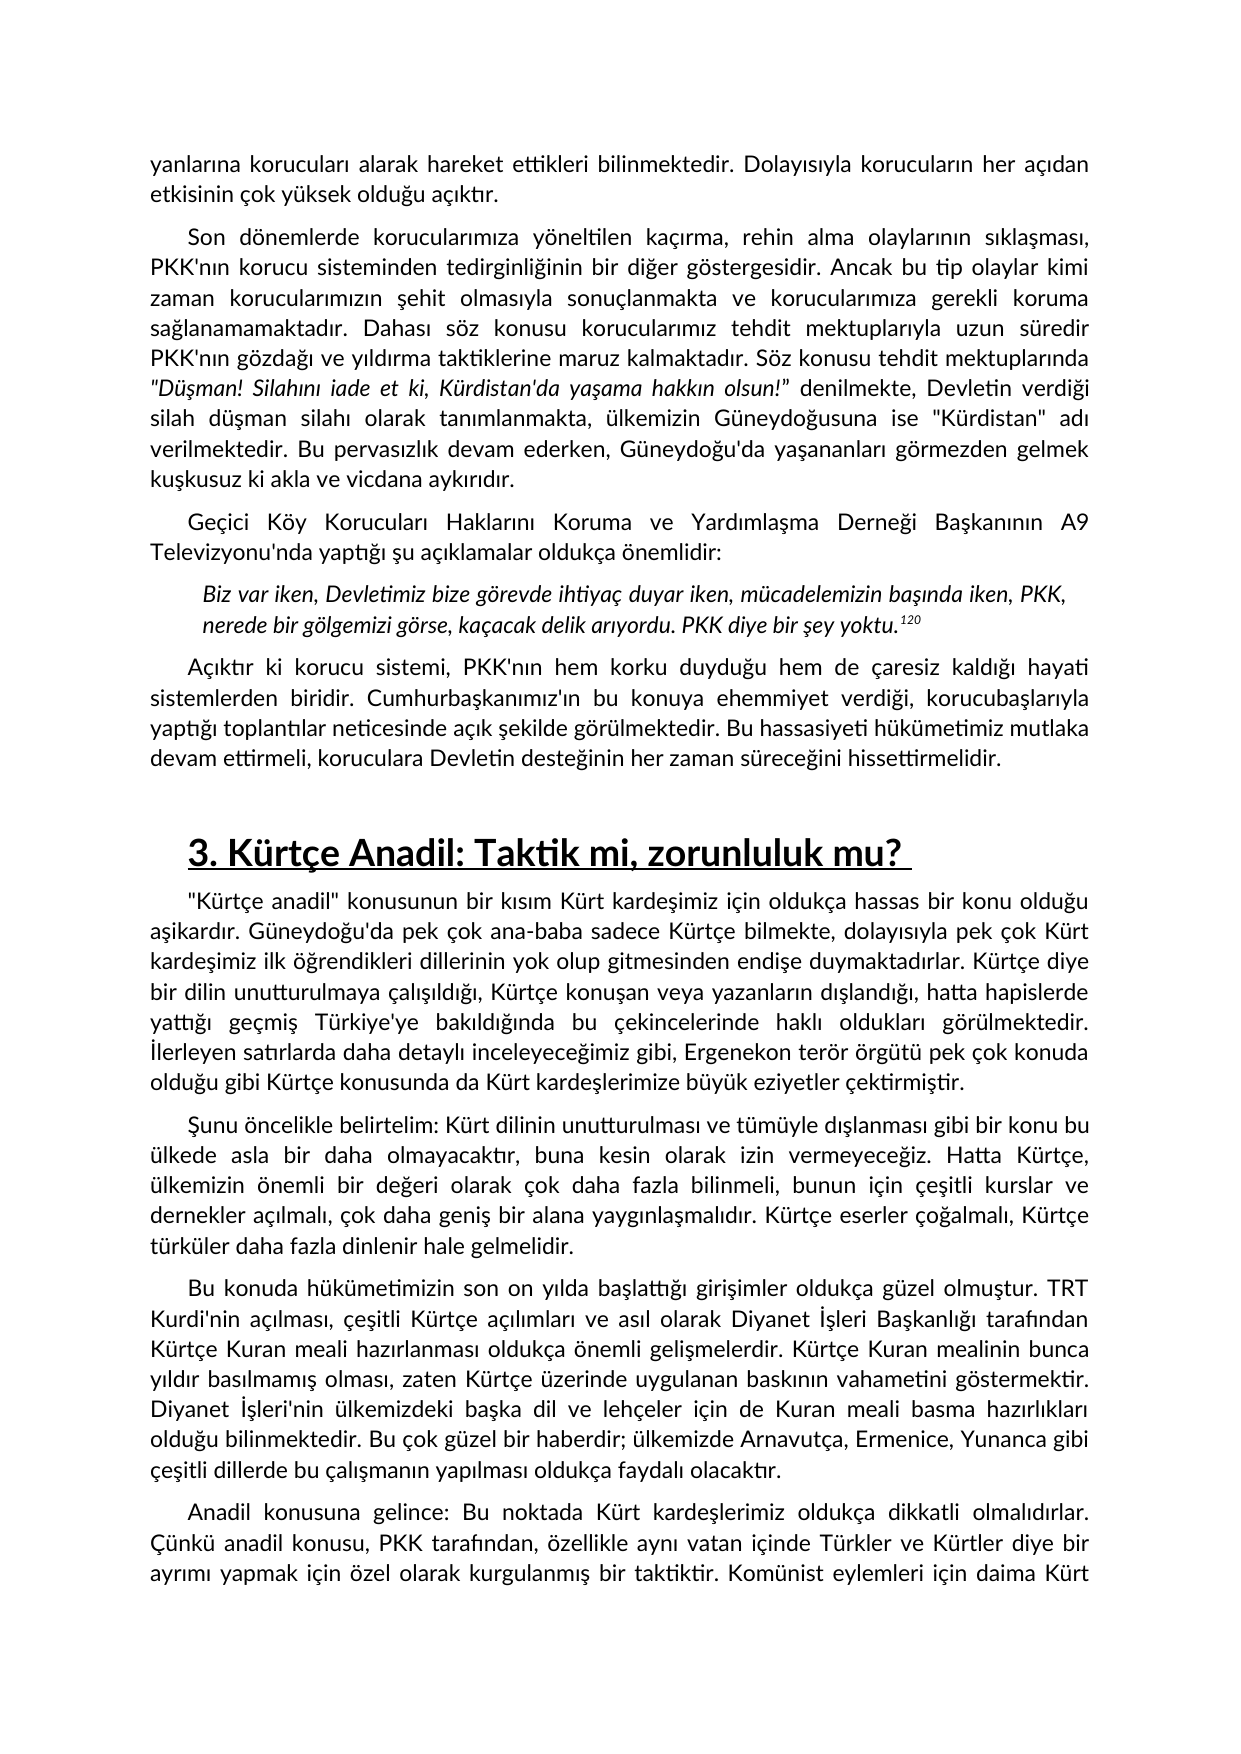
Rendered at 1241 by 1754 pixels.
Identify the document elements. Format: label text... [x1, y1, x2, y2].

text Son dönemlerde korucularımıza yöneltilen kaçırma, rehin alma olaylarının sıklaşması, PKK'nın korucu sisteminden tedirginliğinin bir diğer göstergesidir. Ancak bu tip olaylar kimi zaman korucularımızın şehit olmasıyla sonuçlanmakta ve korucularımıza gerekli koruma sağlanamamaktadır. Dahası söz konusu korucularımız tehdit mektuplarıyla uzun süredir PKK'nın gözdağı ve yıldırma taktiklerine maruz kalmaktadır. Söz konusu tehdit mektuplarında "Düşman! Silahını iade et ki, Kürdistan'da yaşama hakkın olsun!” denilmekte, Devletin verdiği silah düşman silahı olarak tanımlanmakta, ülkemizin Güneydoğusuna ise "Kürdistan" adı verilmektedir. Bu pervasızlık devam ederken, Güneydoğu'da yaşananları görmezden gelmek kuşkusuz ki akla ve vicdana aykırıdır. [150, 223, 1090, 492]
subtitle 3. Kürtçe Anadil: Taktik mi, zorunluluk mu? [187, 829, 1090, 874]
text Açıktır ki korucu sistemi, PKK'nın hem korku duyduğu hem de çaresiz kaldığı hayati sistemlerden biridir. Cumhurbaşkanımız'ın bu konuya ehemmiyet verdiği, korucubaşlarıyla yaptığı toplantılar neticesinde açık şekilde görülmektedir. Bu hassasiyeti hükümetimiz mutlaka devam ettirmeli, koruculara Devletin desteğinin her zaman süreceğini hissettirmelidir. [150, 653, 1090, 771]
text Biz var iken, Devletimiz bize görevde ihtiyaç duyar iken, mücadelemizin başında iken, PKK, nerede bir gölgemizi görse, kaçacak delik arıyordu. PKK diye bir şey yoktu.120 [202, 580, 1068, 638]
text yanlarına korucuları alarak hareket ettikleri bilinmektedir. Dolayısıyla korucuların her açıdan etkisinin çok yüksek olduğu açıktır. [150, 150, 1090, 208]
text "Kürtçe anadil" konusunun bir kısım Kürt kardeşimiz için oldukça hassas bir konu olduğu aşikardır. Güneydoğu'da pek çok ana-baba sadece Kürtçe bilmekte, dolayısıyla pek çok Kürt kardeşimiz ilk öğrendikleri dillerinin yok olup gitmesinden endişe duymaktadırlar. Kürtçe diye bir dilin unutturulmaya çalışıldığı, Kürtçe konuşan veya yazanların dışlandığı, hatta hapislerde yattığı geçmiş Türkiye'ye bakıldığında bu çekincelerinde haklı oldukları görülmektedir. İlerleyen satırlarda daha detaylı inceleyeceğimiz gibi, Ergenekon terör örgütü pek çok konuda olduğu gibi Kürtçe konusunda da Kürt kardeşlerimize büyük eziyetler çektirmiştir. [150, 887, 1090, 1095]
text Geçici Köy Korucuları Haklarını Koruma ve Yardımlaşma Derneği Başkanının A9 Televizyonu'nda yaptığı şu açıklamalar oldukça önemlidir: [150, 507, 1090, 565]
text Anadil konusuna gelince: Bu noktada Kürt kardeşlerimiz oldukça dikkatli olmalıdırlar. Çünkü anadil konusu, PKK tarafından, özellikle aynı vatan içinde Türkler ve Kürtler diye bir ayrımı yapmak için özel olarak kurgulanmış bir taktiktir. Komünist eylemleri için daima Kürt [150, 1498, 1090, 1586]
text Bu konuda hükümetimizin son on yılda başlattığı girişimler oldukça güzel olmuştur. TRT Kurdi'nin açılması, çeşitli Kürtçe açılımları ve asıl olarak Diyanet İşleri Başkanlığı tarafından Kürtçe Kuran meali hazırlanması oldukça önemli gelişmelerdir. Kürtçe Kuran mealinin bunca yıldır basılmamış olması, zaten Kürtçe üzerinde uygulanan baskının vahametini göstermektir. Diyanet İşleri'nin ülkemizdeki başka dil ve lehçeler için de Kuran meali basma hazırlıkları olduğu bilinmektedir. Bu çok güzel bir haberdir; ülkemizde Arnavutça, Ermenice, Yunanca gibi çeşitli dillerde bu çalışmanın yapılması oldukça faydalı olacaktır. [150, 1274, 1090, 1483]
text Şunu öncelikle belirtelim: Kürt dilinin unutturulması ve tümüyle dışlanması gibi bir konu bu ülkede asla bir daha olmayacaktır, buna kesin olarak izin vermeyeceğiz. Hatta Kürtçe, ülkemizin önemli bir değeri olarak çok daha fazla bilinmeli, bunun için çeşitli kurslar ve dernekler açılmalı, çok daha geniş bir alana yaygınlaşmalıdır. Kürtçe eserler çoğalmalı, Kürtçe türküler daha fazla dinlenir hale gelmelidir. [150, 1111, 1090, 1259]
